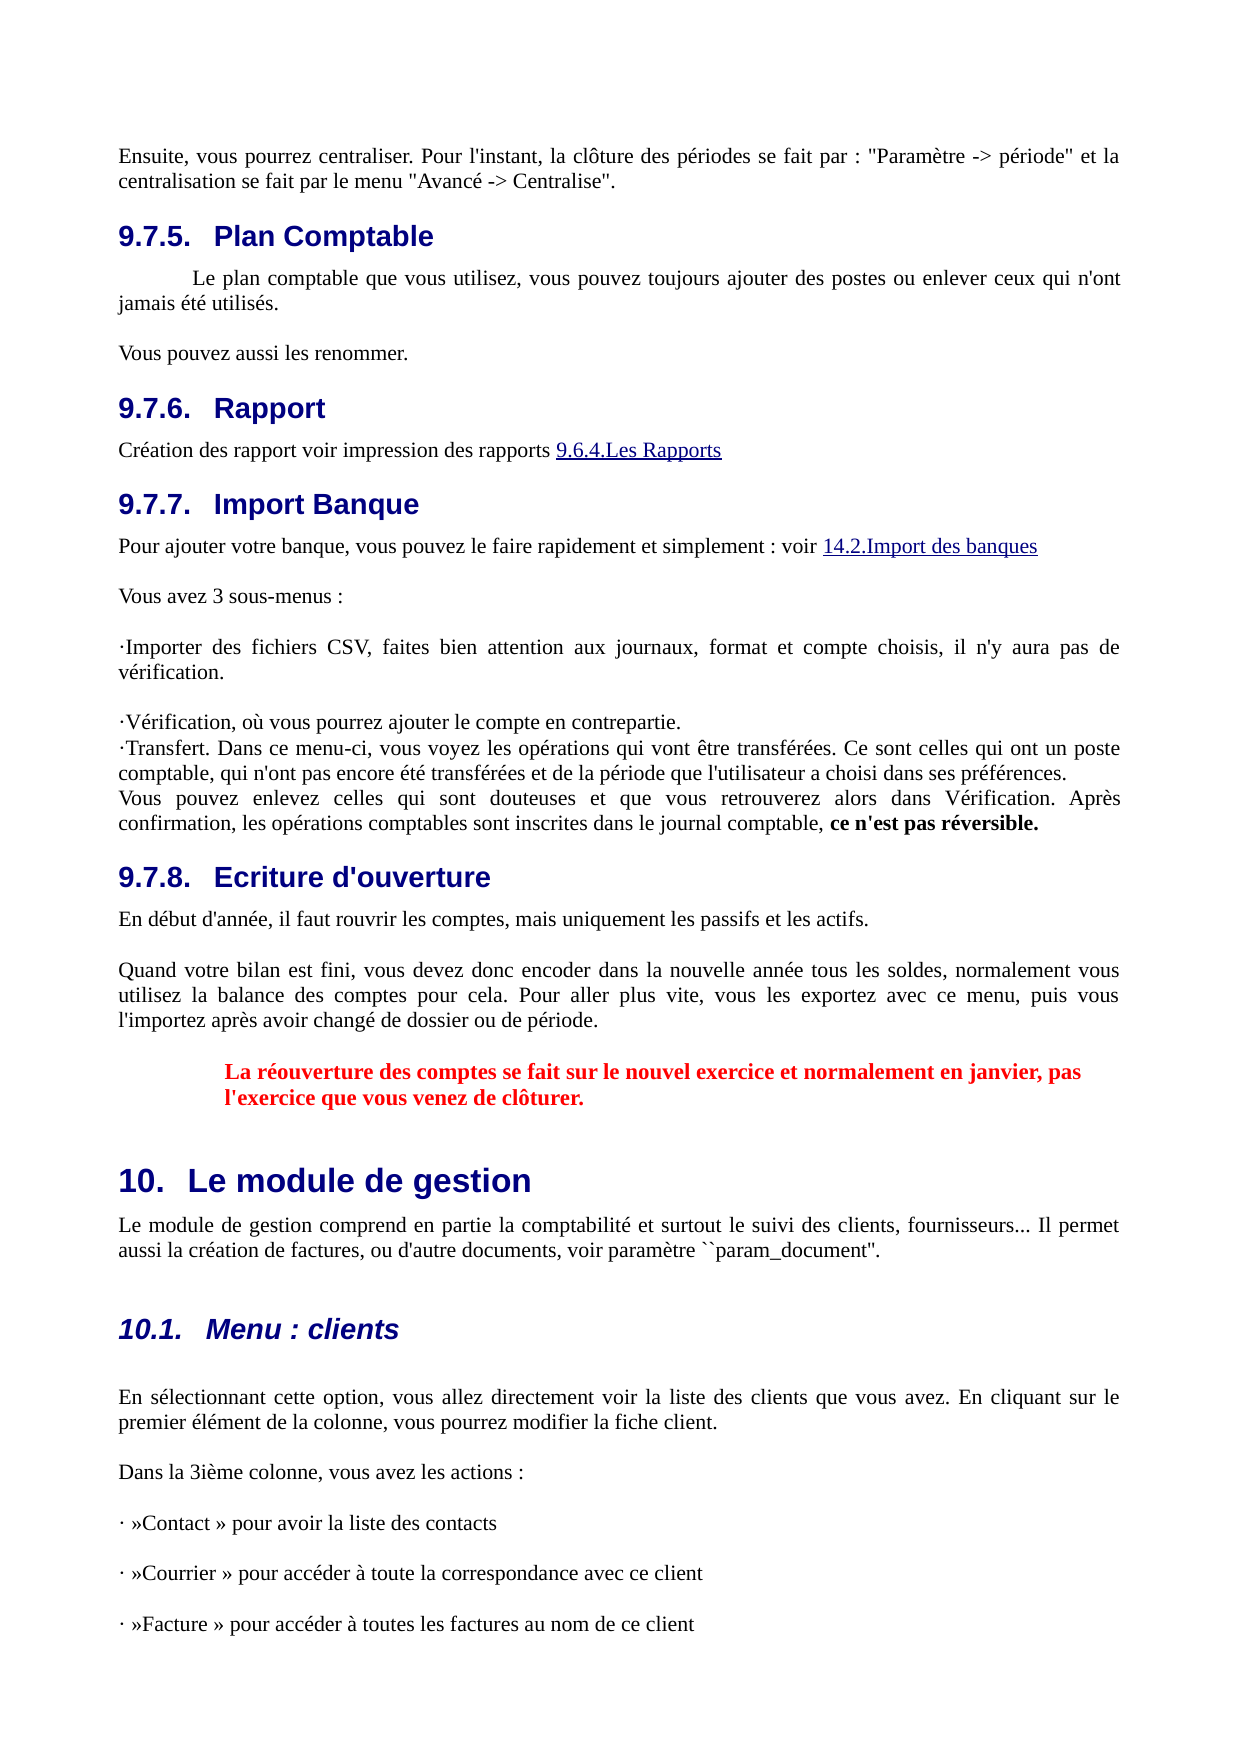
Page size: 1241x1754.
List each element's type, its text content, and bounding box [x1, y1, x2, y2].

subtitle Menu : clients [118, 1312, 1122, 1346]
text Dans la 3ième colonne, vous avez les actions : [118, 1459, 1122, 1484]
text Quand votre bilan est fini, vous devez donc encoder dans la nouvelle année tous les soldes, normalement vous utilisez la balance des comptes pour cela. Pour aller plus vite, vous les exportez avec ce menu, puis vous l'importez après avoir changé de dossier ou de période. [118, 957, 1122, 1032]
text Vous avez 3 sous-menus : [118, 583, 1122, 608]
text · »Courrier » pour accéder à toute la correspondance avec ce client [118, 1560, 1122, 1585]
subtitle Le module de gestion [118, 1161, 1122, 1199]
text · »Facture » pour accéder à toutes les factures au nom de ce client [118, 1611, 1122, 1636]
text Vous pouvez enlevez celles qui sont douteuses et que vous retrouverez alors dans Vérification. Après confirmation, les opérations comptables sont inscrites dans le journal comptable, ce n'est pas réversible. [118, 785, 1122, 835]
text En début d'année, il faut rouvrir les comptes, mais uniquement les passifs et les actifs. [118, 906, 1122, 932]
subtitle Ecriture d'ouverture [118, 860, 1122, 894]
text ·Vérification, où vous pourrez ajouter le compte en contrepartie. [118, 709, 1122, 734]
text Création des rapport voir impression des rapports 9.6.4.Les Rapports [118, 437, 1122, 462]
text ·Transfert. Dans ce menu-ci, vous voyez les opérations qui vont être transférées. Ce sont celles qui ont un poste comptable, qui n'ont pas encore été transférées et de la période que l'utilisateur a choisi dans ses préférences. [118, 734, 1122, 785]
text En sélectionnant cette option, vous allez directement voir la liste des clients que vous avez. En cliquant sur le premier élément de la colonne, vous pourrez modifier la fiche client. [118, 1384, 1122, 1434]
text Le plan comptable que vous utilisez, vous pouvez toujours ajouter des postes ou enlever ceux qui n'ont jamais été utilisés. [118, 265, 1122, 315]
text Vous pouvez aussi les renommer. [118, 340, 1122, 366]
text Pour ajouter votre banque, vous pouvez le faire rapidement et simplement : voir 14.2.Import des banques [118, 533, 1122, 558]
text Ensuite, vous pourrez centraliser. Pour l'instant, la clôture des périodes se fait par : "Paramètre -> période" et la centralisation se fait par le menu "Avancé -> Centralise". [118, 143, 1122, 194]
subtitle Import Banque [118, 487, 1122, 520]
subtitle Rapport [118, 391, 1122, 424]
text La réouverture des comptes se fait sur le nouvel exercice et normalement en janvier, pas l'exercice que vous venez de clôturer. [224, 1058, 1122, 1110]
subtitle Plan Comptable [118, 219, 1122, 252]
text Le module de gestion comprend en partie la comptabilité et surtout le suivi des clients, fournisseurs... Il permet aussi la création de factures, ou d'autre documents, voir paramètre ``param_document''. [118, 1212, 1122, 1262]
text ·Importer des fichiers CSV, faites bien attention aux journaux, format et compte choisis, il n'y aura pas de vérification. [118, 634, 1122, 684]
text · »Contact » pour avoir la liste des contacts [118, 1510, 1122, 1535]
